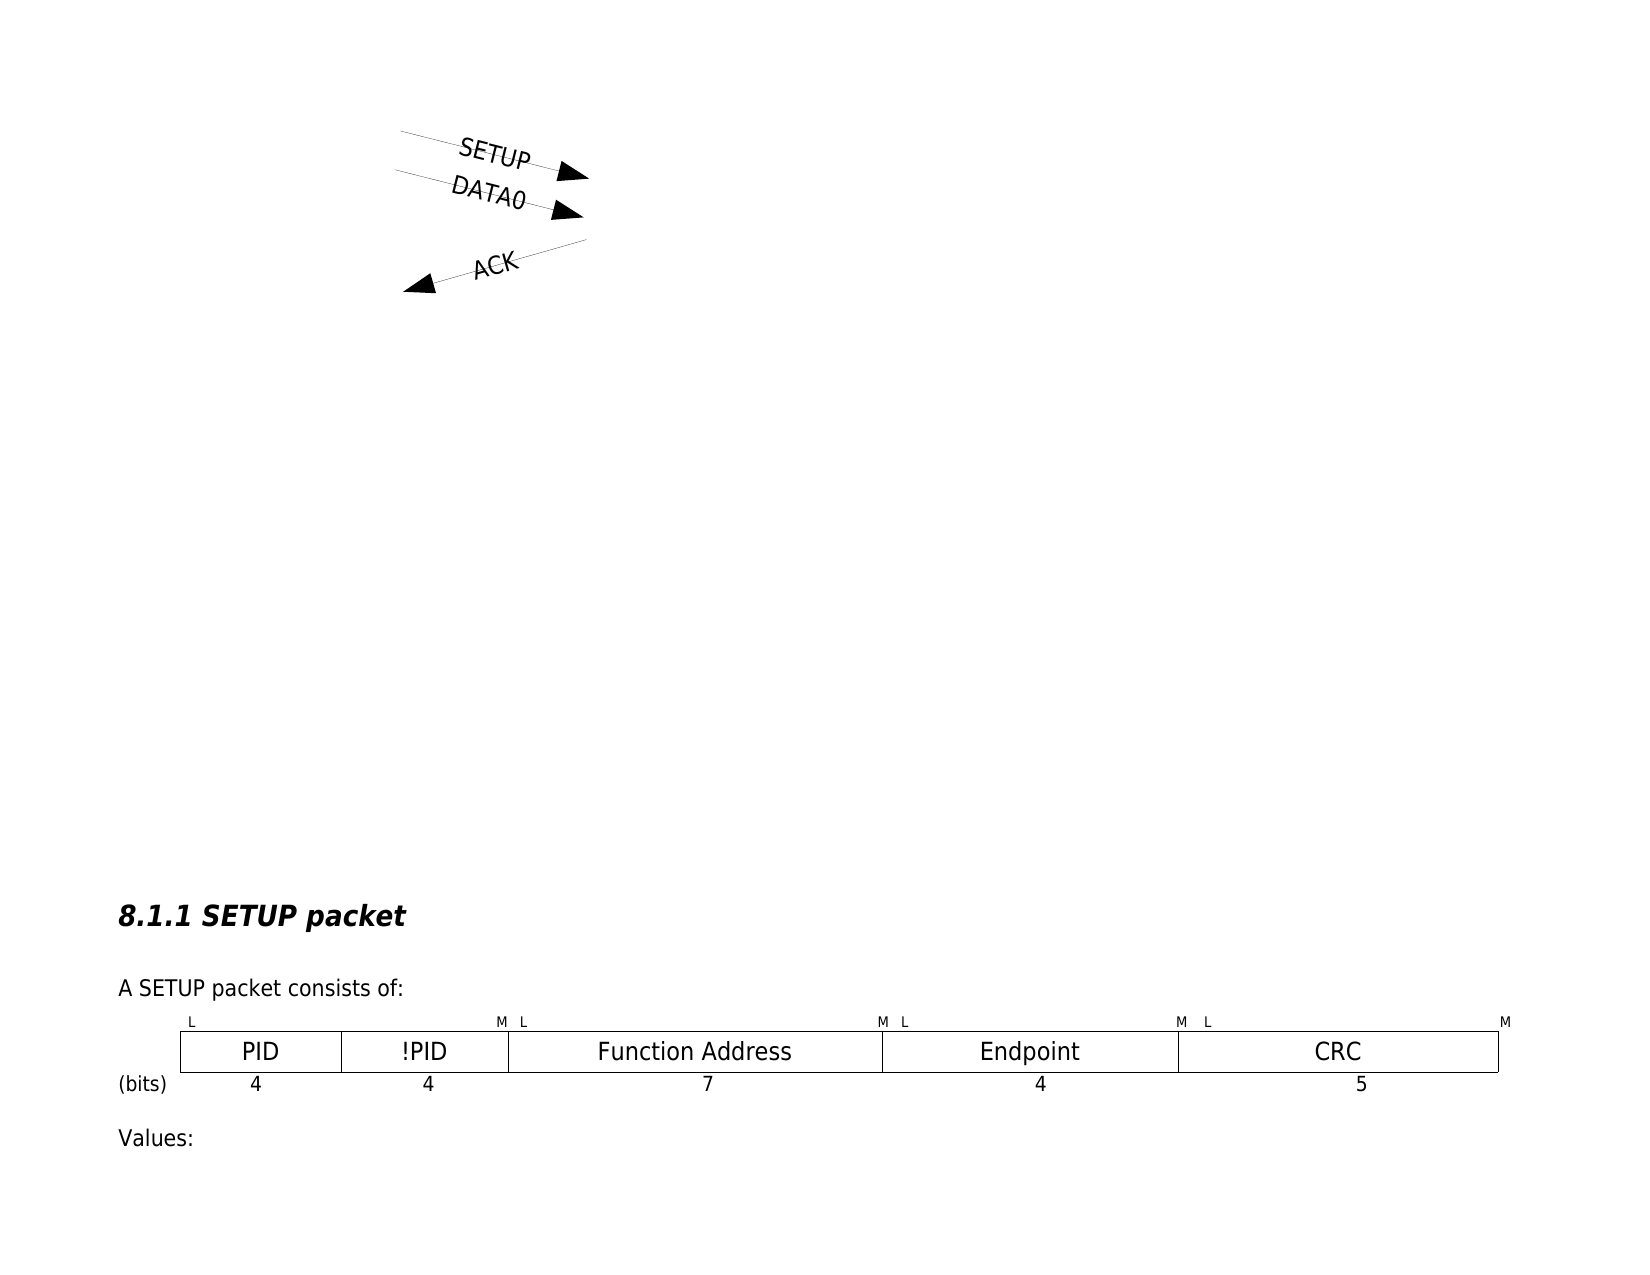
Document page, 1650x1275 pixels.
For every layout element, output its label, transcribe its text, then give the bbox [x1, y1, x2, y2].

subtitle 8.1.1 SETUP packet [118, 899, 1532, 933]
text (bits) 4 4 7 4 5 [118, 1072, 1532, 1096]
table_header PID [181, 1032, 341, 1072]
table_header Endpoint [883, 1032, 1178, 1072]
table_header Function Address [509, 1032, 882, 1072]
text Values: [118, 1125, 1532, 1152]
text A SETUP packet consists of: [118, 975, 1532, 1002]
text L M L M L M L M [118, 1002, 1532, 1031]
table_header !PID [342, 1032, 508, 1072]
table_header CRC [1179, 1032, 1498, 1072]
